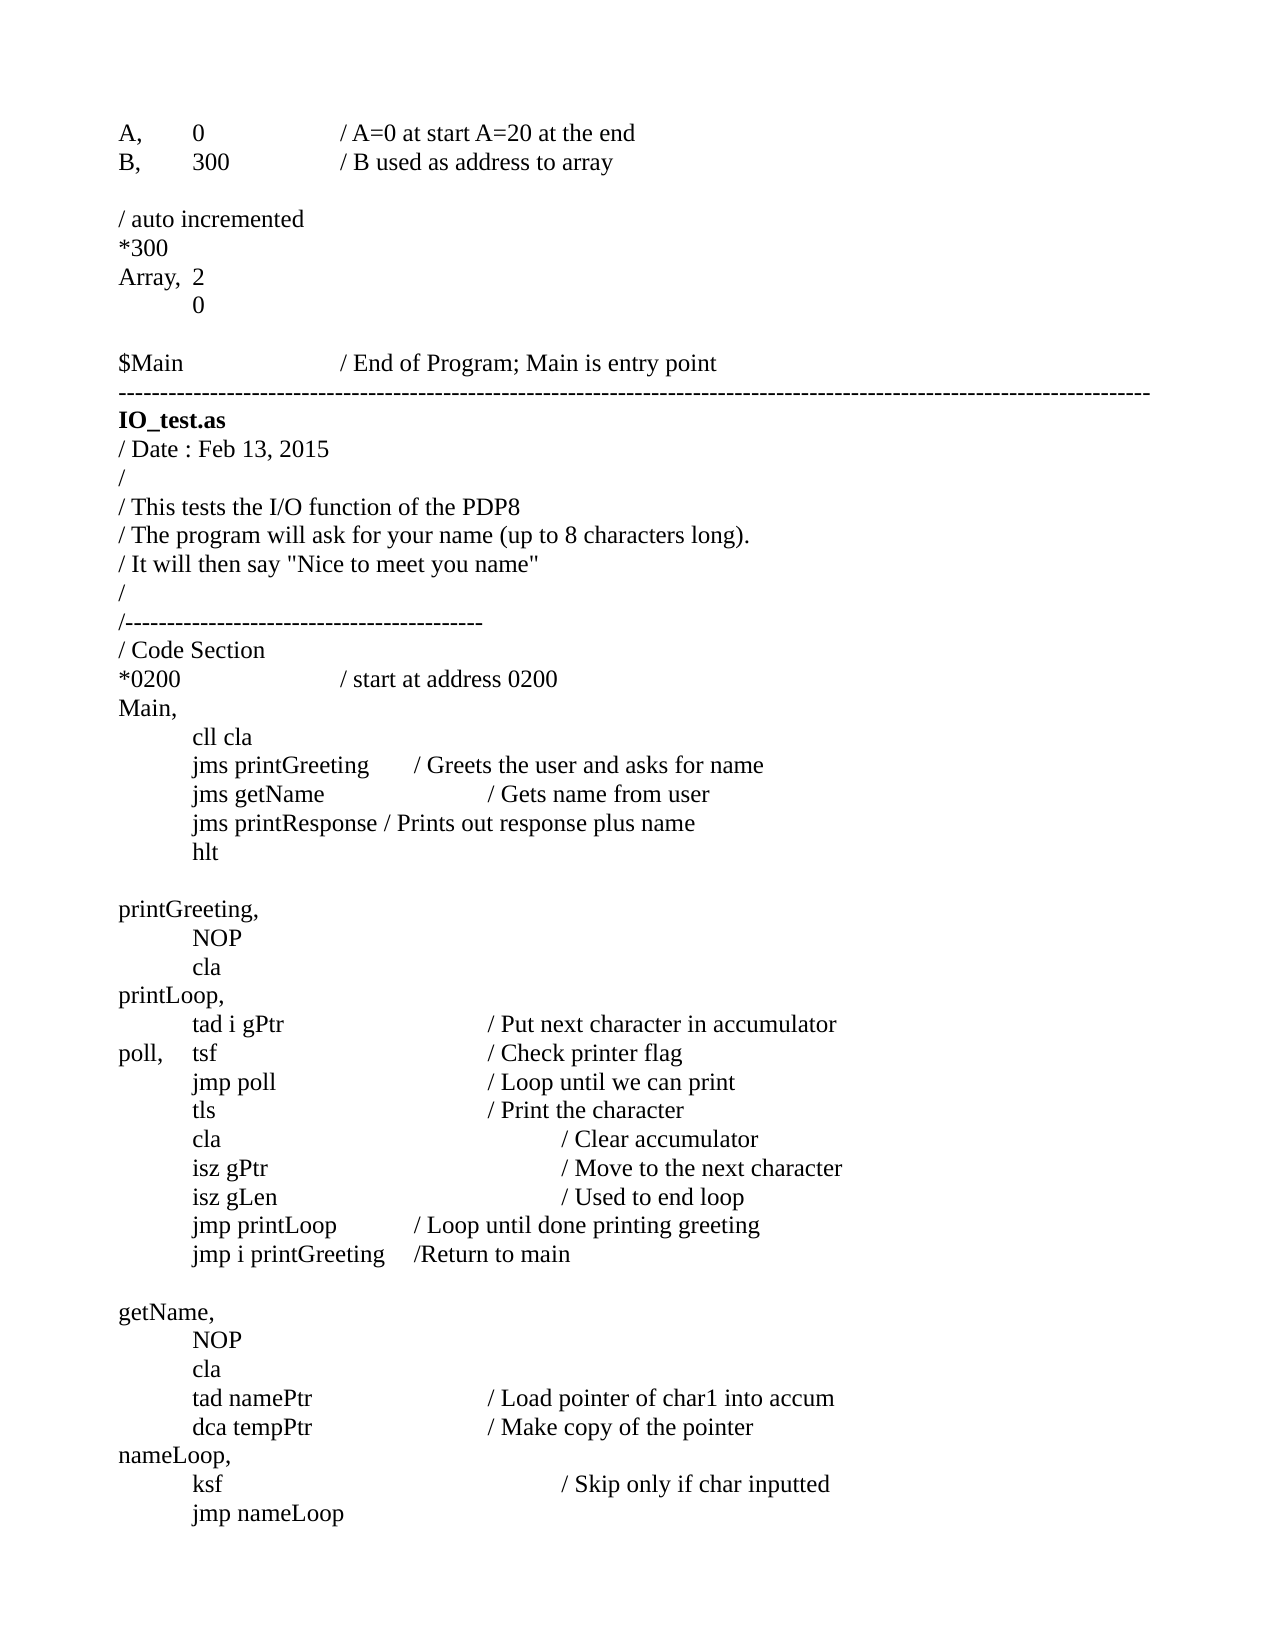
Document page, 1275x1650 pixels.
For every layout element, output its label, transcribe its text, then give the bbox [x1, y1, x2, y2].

text jms printResponse / Prints out response plus name [118, 808, 1157, 837]
text *0200 / start at address 0200 [118, 664, 1157, 693]
text A, 0 / A=0 at start A=20 at the end [118, 118, 1157, 147]
text IO_test.as [118, 406, 1157, 434]
text dca tempPtr / Make copy of the pointer [118, 1412, 1157, 1441]
text cla [118, 1354, 1157, 1383]
text jmp printLoop / Loop until done printing greeting [118, 1211, 1157, 1239]
text tad namePtr / Load pointer of char1 into accum [118, 1383, 1157, 1412]
text *300 [118, 233, 1157, 262]
text 0 [118, 291, 1157, 319]
text isz gPtr / Move to the next character [118, 1153, 1157, 1182]
text getName, [118, 1297, 1157, 1326]
text jmp poll / Loop until we can print [118, 1067, 1157, 1096]
text /------------------------------------------- [118, 607, 1157, 636]
text / auto incremented [118, 204, 1157, 233]
text jmp i printGreeting /Return to main [118, 1239, 1157, 1268]
text NOP [118, 923, 1157, 952]
text printGreeting, [118, 894, 1157, 923]
text B, 300 / B used as address to array [118, 147, 1157, 176]
text / [118, 463, 1157, 492]
text / Code Section [118, 636, 1157, 664]
text hlt [118, 837, 1157, 866]
text / This tests the I/O function of the PDP8 [118, 492, 1157, 521]
text / Date : Feb 13, 2015 [118, 434, 1157, 463]
text / [118, 578, 1157, 607]
text isz gLen / Used to end loop [118, 1182, 1157, 1211]
text jms printGreeting / Greets the user and asks for name [118, 751, 1157, 779]
text $Main / End of Program; Main is entry point [118, 348, 1157, 377]
text nameLoop, [118, 1441, 1157, 1469]
text / It will then say "Nice to meet you name" [118, 549, 1157, 578]
text ksf / Skip only if char inputted [118, 1469, 1157, 1498]
text NOP [118, 1326, 1157, 1354]
text cll cla [118, 722, 1157, 751]
text Main, [118, 693, 1157, 722]
text jms getName / Gets name from user [118, 779, 1157, 808]
text cla / Clear accumulator [118, 1124, 1157, 1153]
text cla [118, 952, 1157, 981]
text / The program will ask for your name (up to 8 characters long). [118, 521, 1157, 549]
text jmp nameLoop [118, 1498, 1157, 1527]
text Array, 2 [118, 262, 1157, 291]
text poll, tsf / Check printer flag [118, 1038, 1157, 1067]
text ---------------------------------------------------------------------------------------------------------------------------- [118, 377, 1157, 406]
text tls / Print the character [118, 1096, 1157, 1124]
text printLoop, [118, 981, 1157, 1009]
text tad i gPtr / Put next character in accumulator [118, 1009, 1157, 1038]
